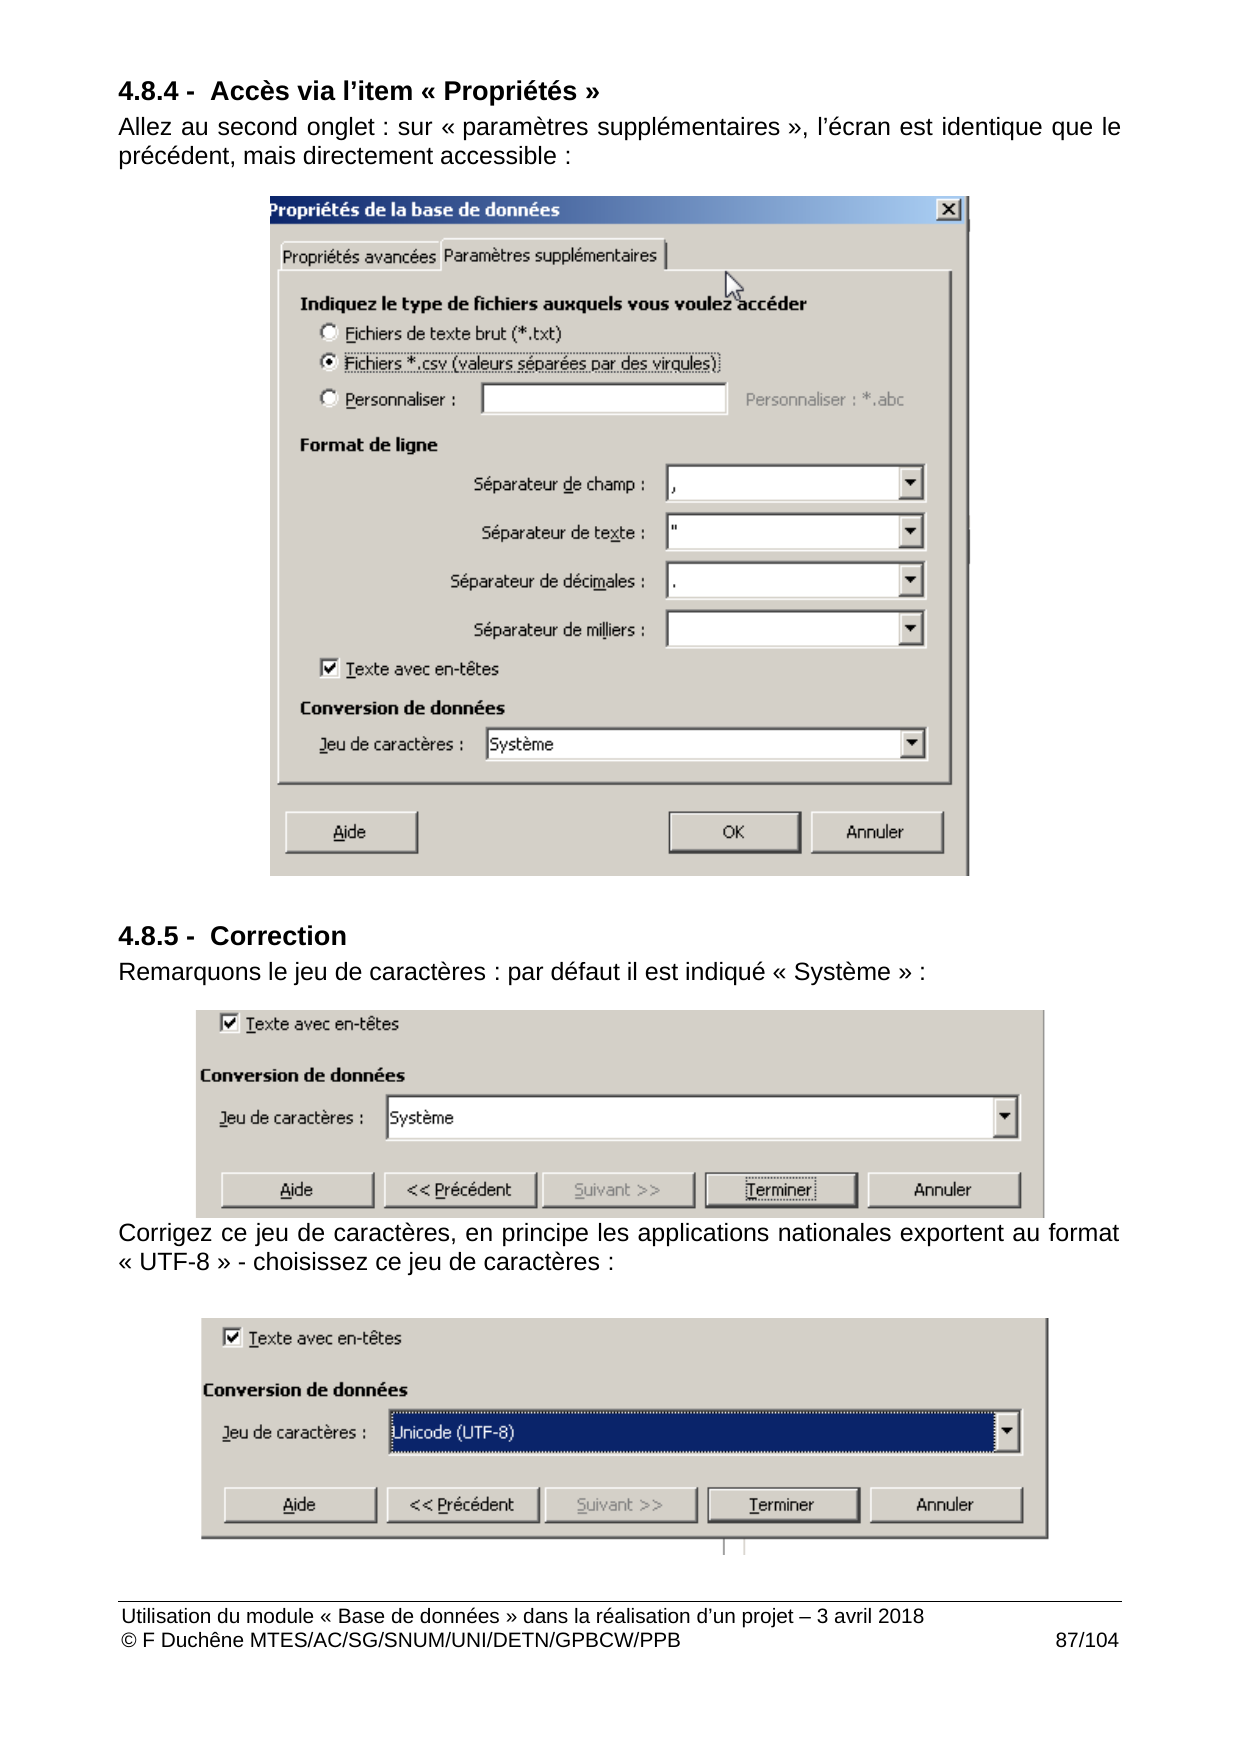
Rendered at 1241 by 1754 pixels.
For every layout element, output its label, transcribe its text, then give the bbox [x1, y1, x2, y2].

text Corrigez ce jeu de caractères, en principe les applications nationales exportent au format « UTF-8 » - choisissez ce jeu de caractères : [118, 1218, 1122, 1276]
picture [270, 196, 971, 876]
picture [195, 1010, 1045, 1218]
picture [201, 1318, 1055, 1555]
subtitle Accès via l’item « Propriétés » [118, 75, 1122, 106]
text Allez au second onglet : sur « paramètres supplémentaires », l’écran est identique que le précédent, mais directement accessible : [118, 112, 1122, 170]
text Remarquons le jeu de caractères : par défaut il est indiqué « Système » : [118, 957, 1122, 986]
subtitle Correction [118, 920, 1122, 951]
